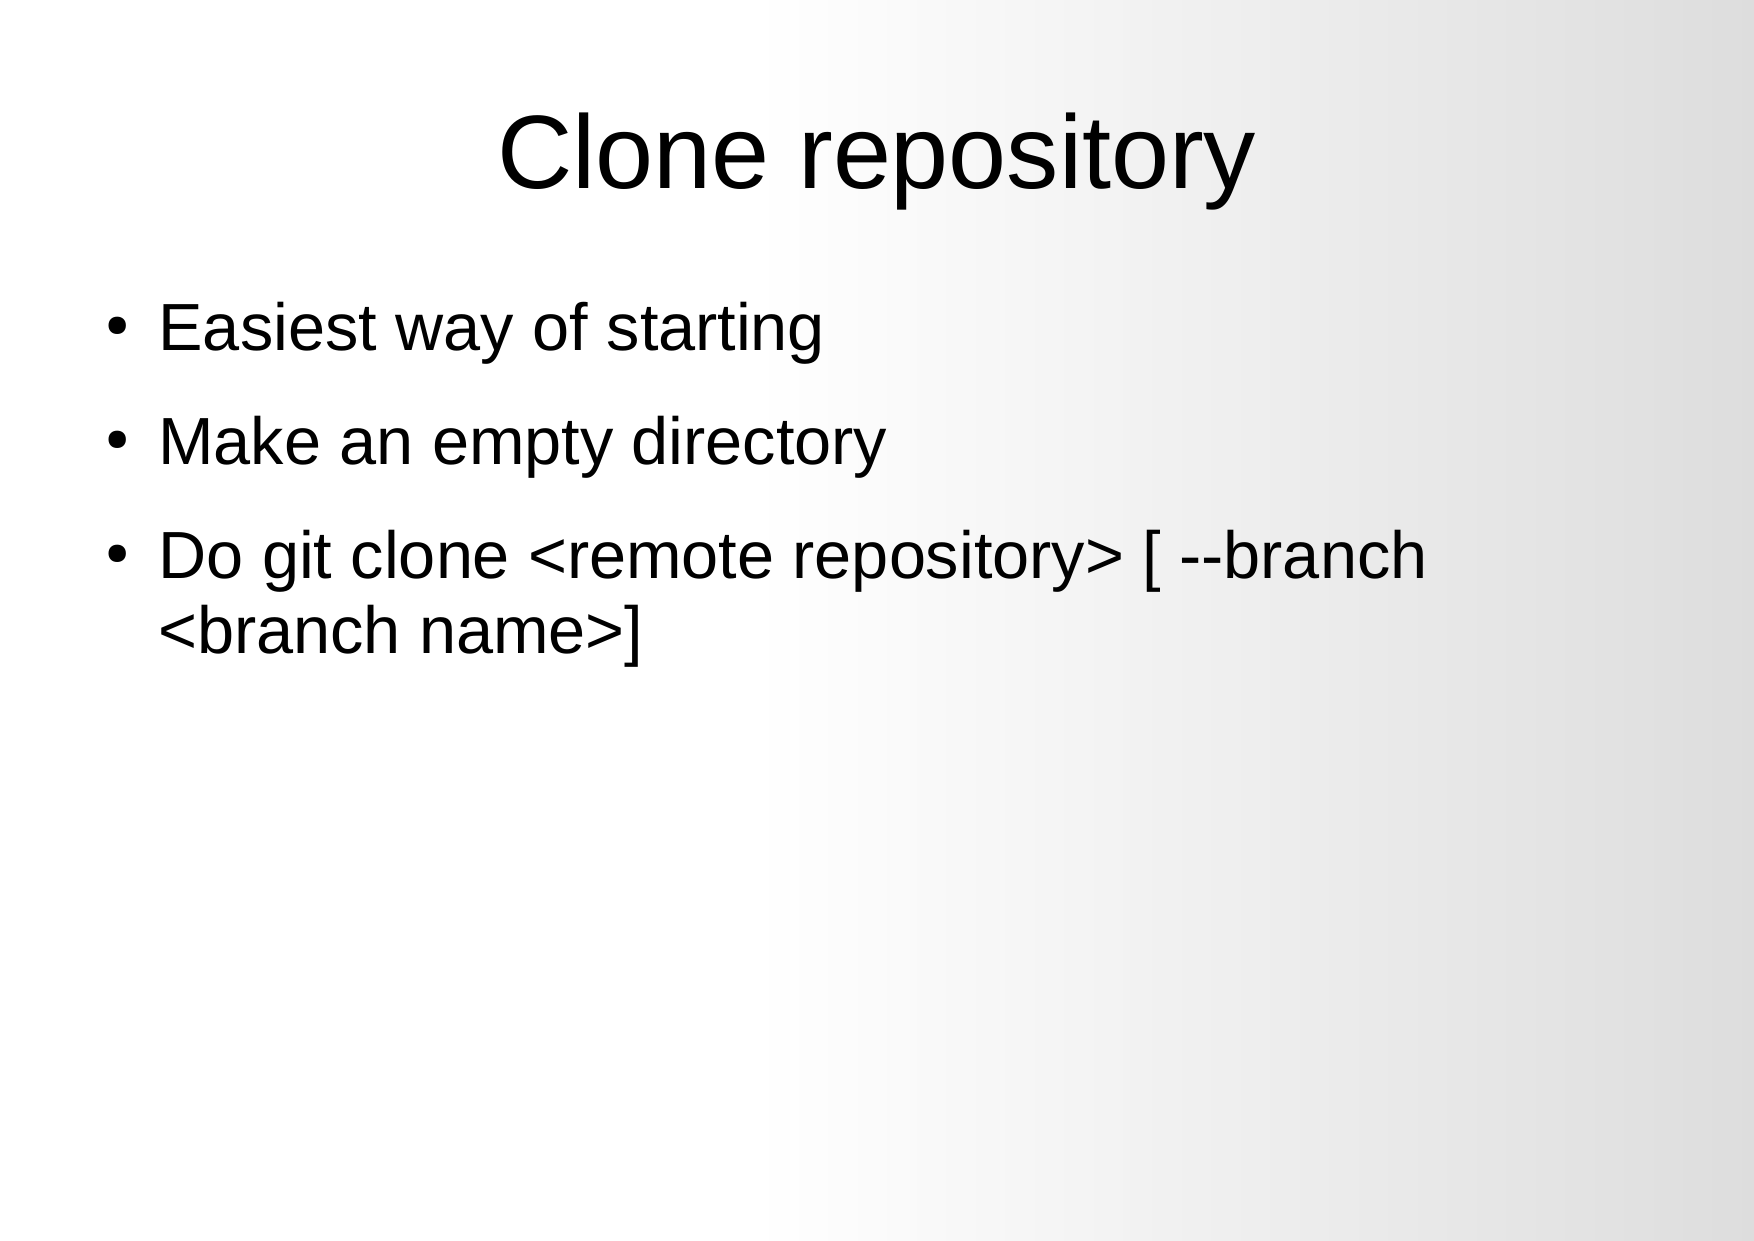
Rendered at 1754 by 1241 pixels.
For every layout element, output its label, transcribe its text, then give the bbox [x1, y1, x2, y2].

list Easiest way of starting Make an empty directory Do git clone <remote repository> [ --branch <branch name>] [87, 290, 1667, 1010]
title Clone repository [87, 49, 1667, 257]
